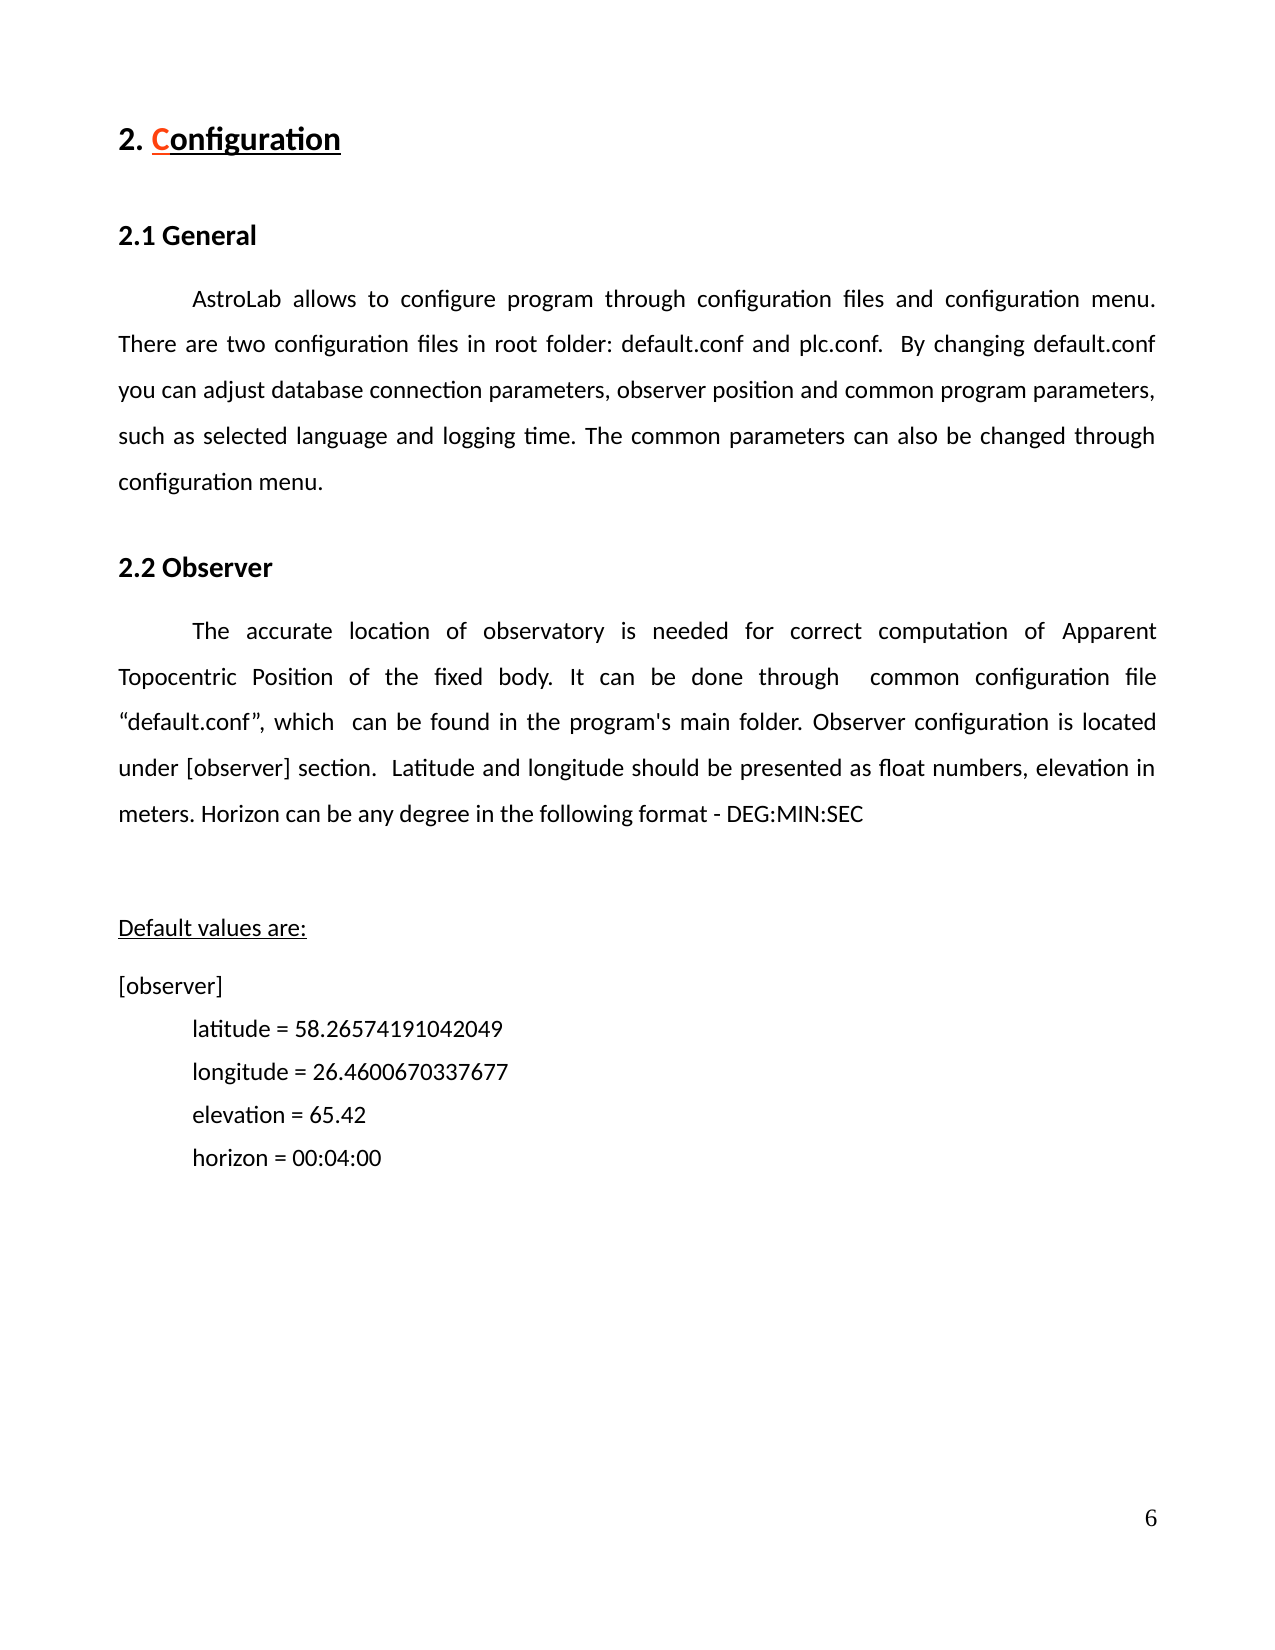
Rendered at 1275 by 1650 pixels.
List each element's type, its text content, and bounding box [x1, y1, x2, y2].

text horizon = 00:04:00 [118, 1142, 1157, 1173]
subtitle 2.2 Observer [118, 549, 1157, 585]
text elevation = 65.42 [118, 1099, 1157, 1129]
text latitude = 58.26574191042049 [118, 1013, 1157, 1043]
text AstroLab allows to configure program through configuration files and configuration menu. There are two configuration files in root folder: default.conf and plc.conf. By changing default.conf you can adjust database connection parameters, observer position and common program parameters, such as selected language and logging time. The common parameters can also be changed through configuration menu. [118, 283, 1157, 496]
text [observer] [118, 970, 1157, 1001]
subtitle 2.1 General [118, 217, 1157, 253]
subtitle 2. Configuration [118, 118, 1157, 159]
text The accurate location of observatory is needed for correct computation of Apparent Topocentric Position of the fixed body. It can be done through common configuration file “default.conf”, which can be found in the program's main folder. Observer configuration is located under [observer] section. Latitude and longitude should be presented as float numbers, elevation in meters. Horizon can be any degree in the following format - DEG:MIN:SEC [118, 615, 1157, 828]
text longitude = 26.4600670337677 [118, 1056, 1157, 1087]
text Default values are: [118, 912, 1157, 942]
